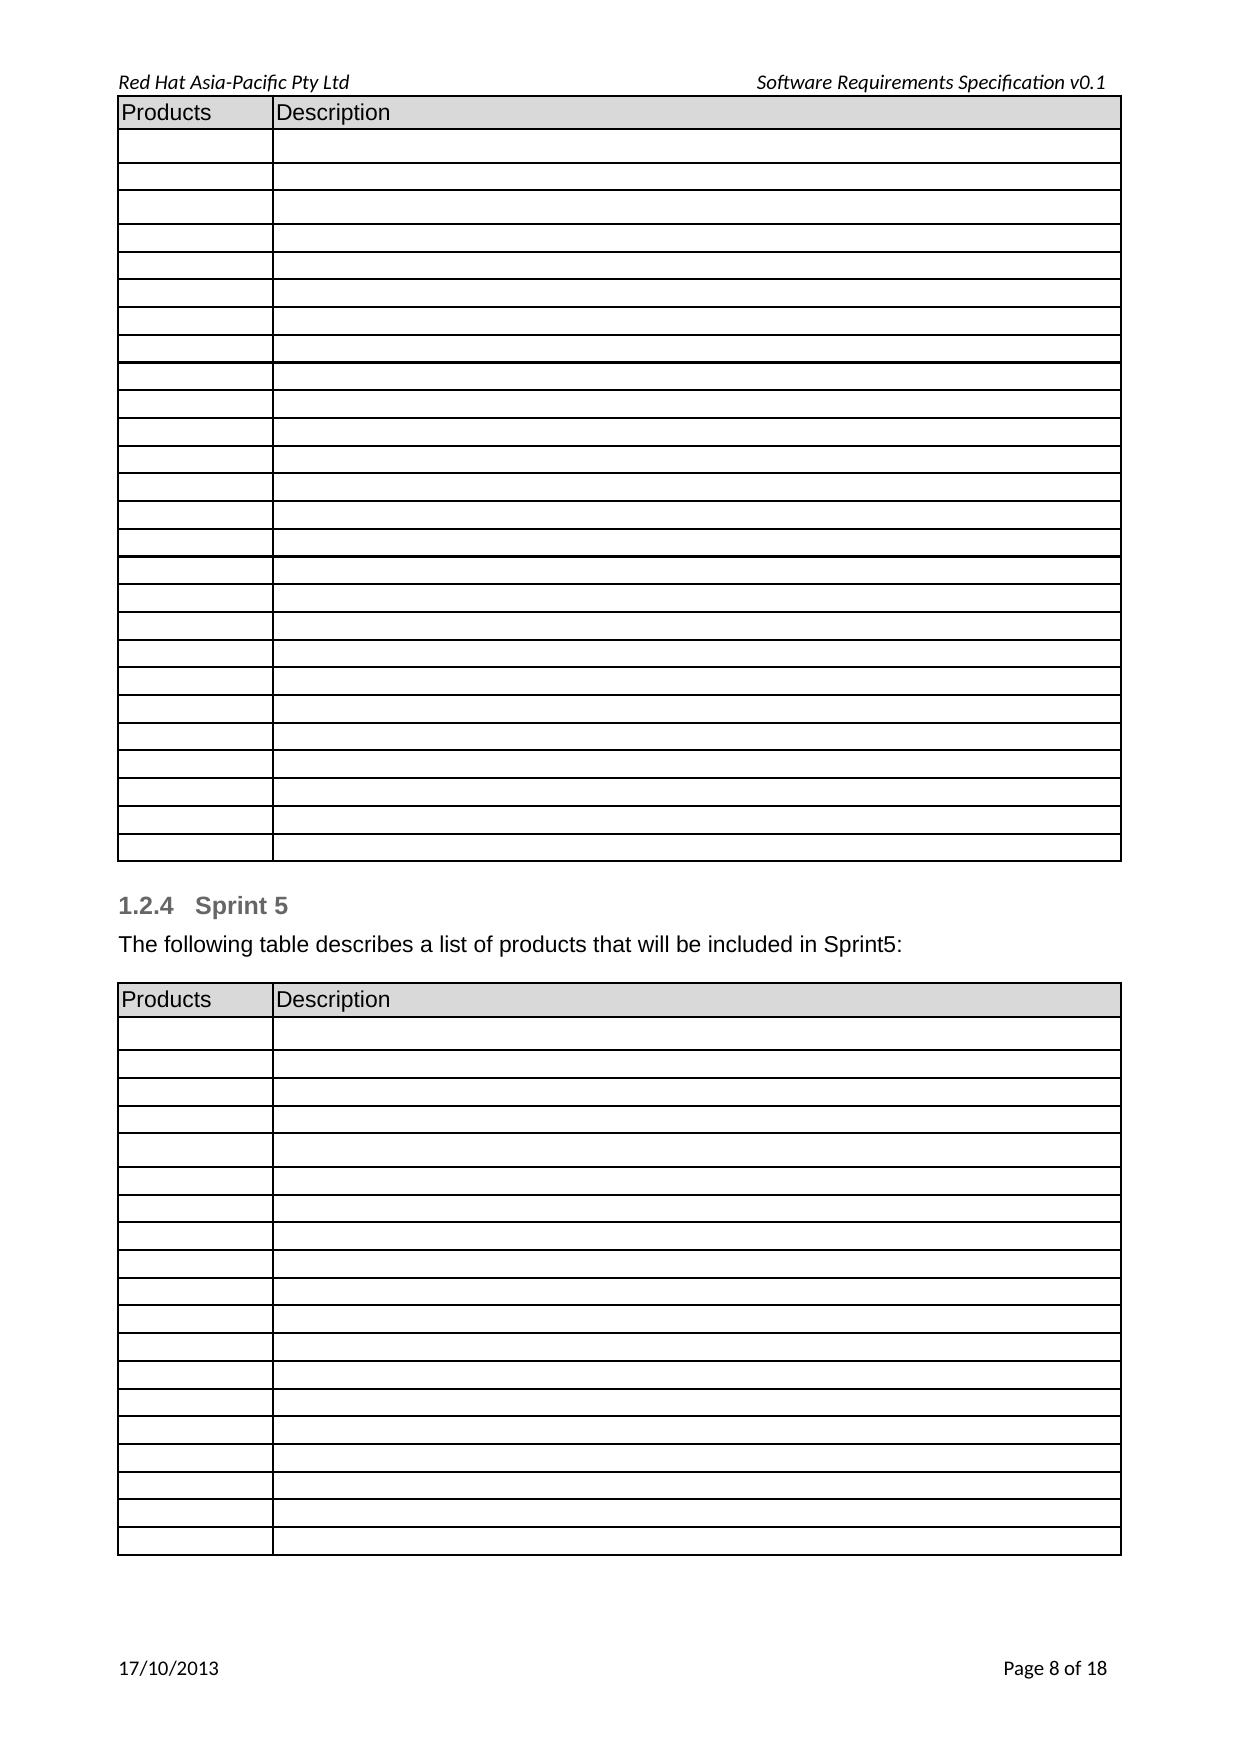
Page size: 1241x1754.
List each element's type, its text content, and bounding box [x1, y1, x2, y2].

subtitle Sprint 5 [118, 891, 1122, 919]
table_cell [119, 613, 272, 638]
table_cell [119, 1528, 272, 1554]
table_cell [119, 447, 272, 472]
table_cell [274, 1445, 1120, 1471]
table_cell [274, 130, 1120, 162]
table_cell [119, 585, 272, 611]
table_cell [119, 164, 272, 189]
table_cell [274, 1528, 1120, 1554]
table_cell [274, 668, 1120, 694]
table_cell [274, 1473, 1120, 1498]
table_cell [274, 1079, 1120, 1104]
table_cell [119, 530, 272, 555]
table_cell [274, 1107, 1120, 1132]
table_cell [119, 364, 272, 389]
table_cell [119, 779, 272, 805]
table_cell [119, 835, 272, 860]
table_cell [119, 668, 272, 694]
table_cell [274, 1223, 1120, 1249]
table_cell [274, 225, 1120, 251]
table_cell [119, 1445, 272, 1471]
table_cell [119, 1196, 272, 1221]
table_cell [119, 1168, 272, 1193]
table_cell [119, 1306, 272, 1332]
table_cell [119, 253, 272, 278]
table_cell [274, 191, 1120, 223]
table_cell [119, 1223, 272, 1249]
table_cell [119, 696, 272, 722]
table_cell [274, 1196, 1120, 1221]
table_cell [274, 391, 1120, 417]
table_cell [119, 1500, 272, 1526]
table_cell [274, 1362, 1120, 1387]
table_cell [274, 613, 1120, 638]
table_cell [274, 1168, 1120, 1193]
table_cell [119, 1390, 272, 1415]
table_cell [274, 779, 1120, 805]
table_cell [274, 336, 1120, 361]
table_cell [119, 336, 272, 361]
table_cell [119, 1051, 272, 1077]
table_cell [274, 164, 1120, 189]
table_header Description [274, 97, 1120, 128]
table_cell [274, 419, 1120, 444]
table_cell [274, 474, 1120, 500]
table_cell [274, 1417, 1120, 1443]
table_cell [119, 1134, 272, 1166]
text The following table describes a list of products that will be included in Sprint5: [118, 932, 1122, 957]
table_cell [119, 724, 272, 749]
table_cell [274, 696, 1120, 722]
table_cell [119, 130, 272, 162]
table_cell [274, 1018, 1120, 1049]
table_cell [119, 1362, 272, 1387]
table_cell [274, 1334, 1120, 1360]
table_cell [274, 1251, 1120, 1277]
table_cell [119, 391, 272, 417]
table_cell [119, 474, 272, 500]
table_cell [274, 1306, 1120, 1332]
table_cell [119, 1473, 272, 1498]
table_cell [119, 280, 272, 306]
table_cell [274, 751, 1120, 777]
table_header Products [119, 984, 272, 1016]
table_cell [274, 253, 1120, 278]
table_cell [274, 641, 1120, 666]
table_cell [119, 308, 272, 334]
table_cell [274, 558, 1120, 583]
table_cell [274, 1279, 1120, 1304]
table_cell [274, 1134, 1120, 1166]
table_cell [274, 530, 1120, 555]
table_cell [274, 1051, 1120, 1077]
table_cell [119, 641, 272, 666]
table_cell [274, 807, 1120, 832]
table_cell [119, 1251, 272, 1277]
table_cell [274, 447, 1120, 472]
table_cell [119, 225, 272, 251]
table_cell [274, 280, 1120, 306]
table_cell [119, 807, 272, 832]
table_header Description [274, 984, 1120, 1016]
table_header Products [119, 97, 272, 128]
table_cell [119, 1107, 272, 1132]
table_cell [119, 1417, 272, 1443]
table_cell [274, 585, 1120, 611]
table_cell [119, 558, 272, 583]
table_cell [274, 308, 1120, 334]
table_cell [119, 1279, 272, 1304]
table_cell [274, 502, 1120, 528]
table_cell [119, 1334, 272, 1360]
table_cell [274, 1500, 1120, 1526]
table_cell [274, 1390, 1120, 1415]
table_cell [119, 1079, 272, 1104]
table_cell [274, 835, 1120, 860]
table_cell [119, 191, 272, 223]
table_cell [119, 502, 272, 528]
table_cell [119, 1018, 272, 1049]
table_cell [119, 419, 272, 444]
table_cell [274, 364, 1120, 389]
table_cell [119, 751, 272, 777]
table_cell [274, 724, 1120, 749]
